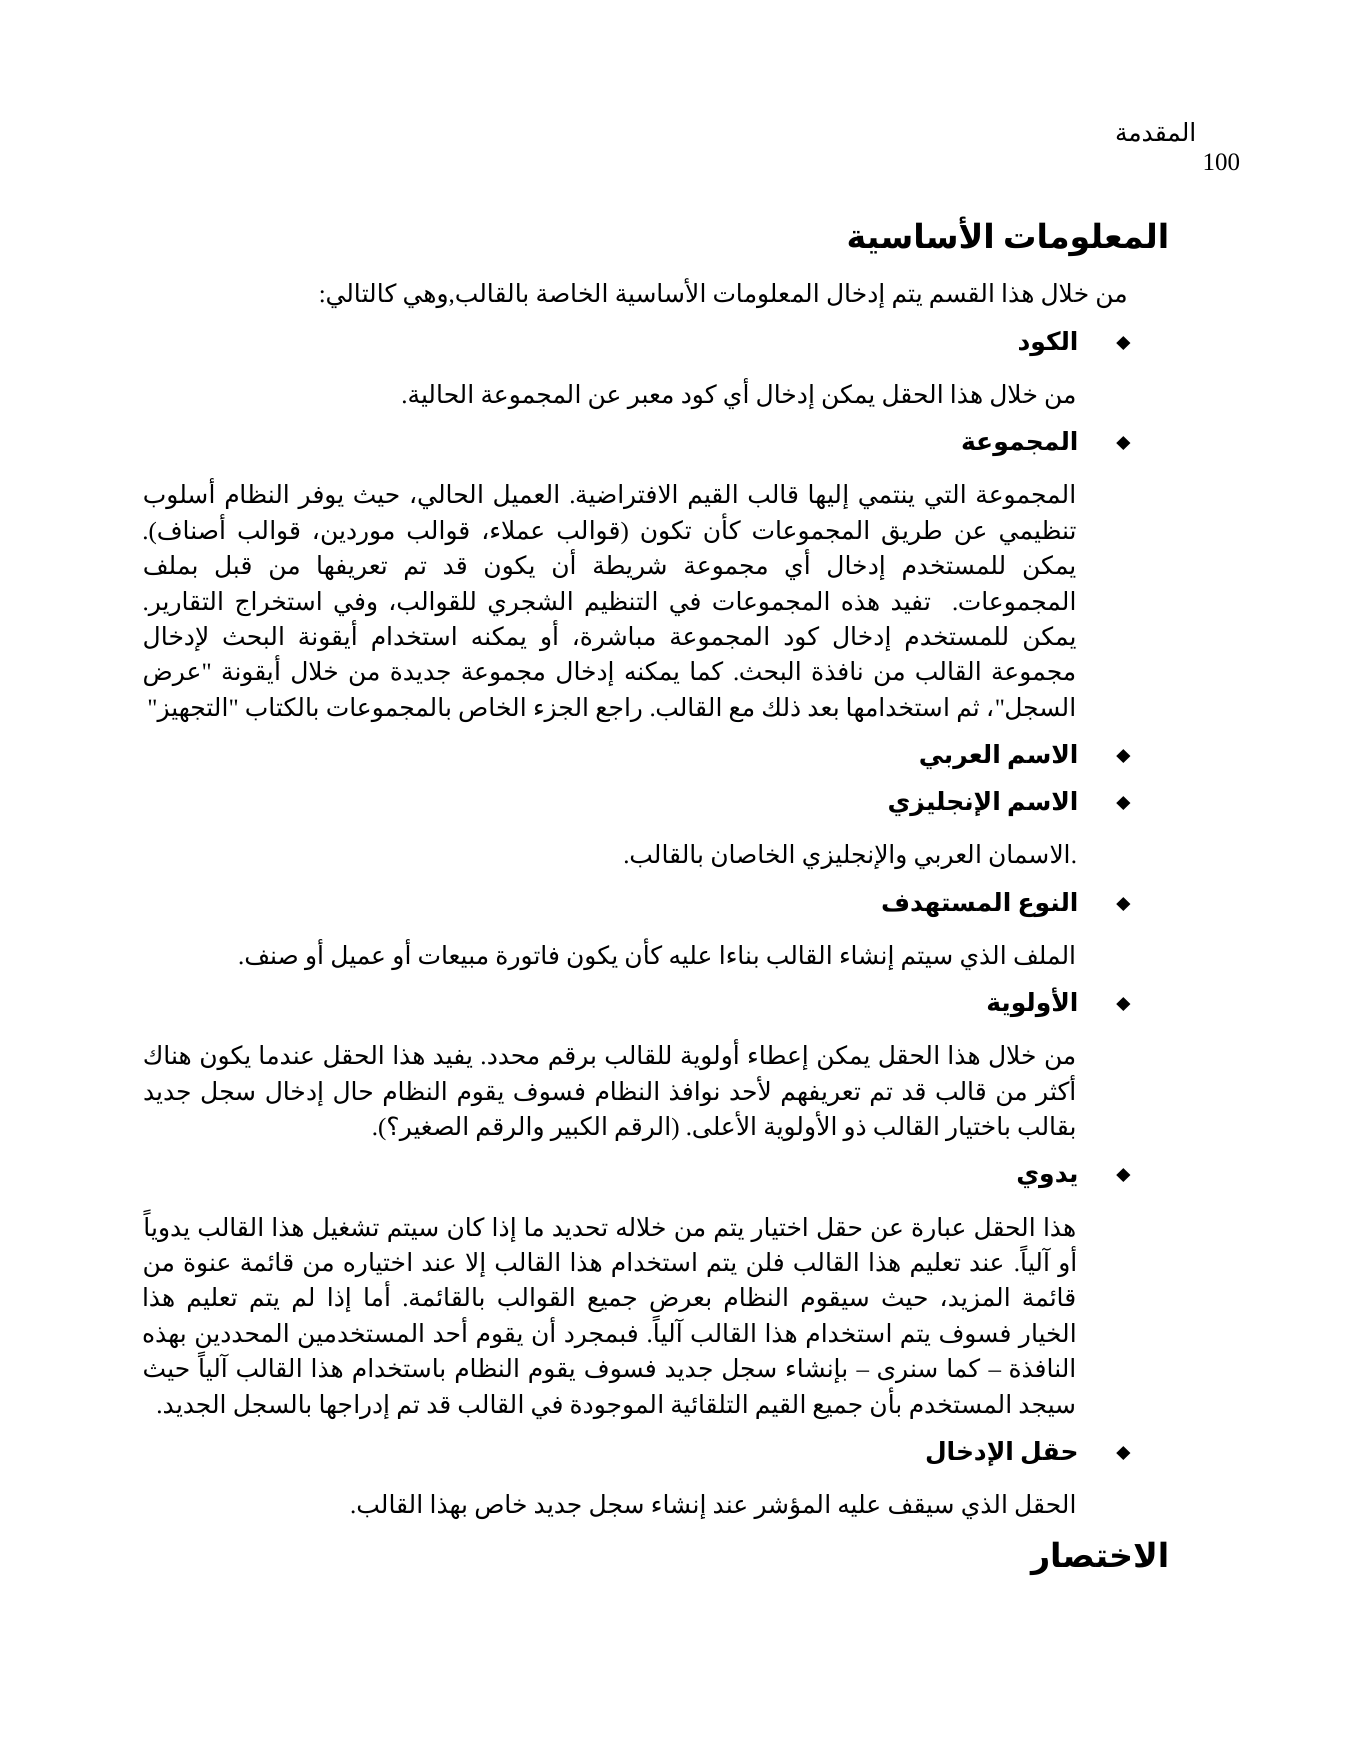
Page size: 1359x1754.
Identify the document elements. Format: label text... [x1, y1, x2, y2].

text المجموعة التي ينتمي إليها قالب القيم الافتراضية. العميل الحالي، حيث يوفر النظام أسلوب تنظيمي عن طريق المجموعات كأن تكون (قوالب عملاء، قوالب موردين، قوالب أصناف). يمكن للمستخدم إدخال أي مجموعة شريطة أن يكون قد تم تعريفها من قبل بملف المجموعات. تفيد هذه المجموعات في التنظيم الشجري للقوالب، وفي استخراج التقارير. يمكن للمستخدم إدخال كود المجموعة مباشرة، أو يمكنه استخدام أيقونة البحث لإدخال مجموعة القالب من نافذة البحث. كما يمكنه إدخال مجموعة جديدة من خلال أيقونة "عرض السجل"، ثم استخدامها بعد ذلك مع القالب. راجع الجزء الخاص بالمجموعات بالكتاب "التجهيز" [142, 474, 1077, 722]
list الكود [177, 320, 1116, 356]
text المعلومات الأساسية [142, 217, 1169, 255]
text الاختصار [142, 1537, 1169, 1575]
list الأولوية [177, 982, 1116, 1017]
list يدوي [177, 1153, 1116, 1188]
list النوع المستهدف [177, 881, 1116, 917]
text من خلال هذا الحقل يمكن إدخال أي كود معبر عن المجموعة الحالية. [142, 373, 1077, 409]
text الحقل الذي سيقف عليه المؤشر عند إنشاء سجل جديد خاص بهذا القالب. [142, 1483, 1077, 1519]
text .الاسمان العربي والإنجليزي الخاصان بالقالب. [142, 834, 1077, 869]
text من خلال هذا الحقل يمكن إعطاء أولوية للقالب برقم محدد. يفيد هذا الحقل عندما يكون هناك أكثر من قالب قد تم تعريفهم لأحد نوافذ النظام فسوف يقوم النظام حال إدخال سجل جديد بقالب باختيار القالب ذو الأولوية الأعلى. (الرقم الكبير والرقم الصغير؟). [142, 1035, 1077, 1141]
list حقل الإدخال [177, 1430, 1116, 1466]
text هذا الحقل عبارة عن حقل اختيار يتم من خلاله تحديد ما إذا كان سيتم تشغيل هذا القالب يدوياً أو آلياً. عند تعليم هذا القالب فلن يتم استخدام هذا القالب إلا عند اختياره من قائمة عنوة من قائمة المزيد، حيث سيقوم النظام بعرض جميع القوالب بالقائمة. أما إذا لم يتم تعليم هذا الخيار فسوف يتم استخدام هذا القالب آلياً. فبمجرد أن يقوم أحد المستخدمين المحددين بهذه النافذة – كما سنرى – بإنشاء سجل جديد فسوف يقوم النظام باستخدام هذا القالب آلياً حيث سيجد المستخدم بأن جميع القيم التلقائية الموجودة في القالب قد تم إدراجها بالسجل الجديد. [142, 1206, 1077, 1418]
list المجموعة [177, 421, 1116, 456]
text الملف الذي سيتم إنشاء القالب بناءا عليه كأن يكون فاتورة مبيعات أو عميل أو صنف. [142, 934, 1077, 970]
list الاسم العربي [177, 733, 1116, 769]
list الاسم الإنجليزي [177, 781, 1116, 816]
text من خلال هذا القسم يتم إدخال المعلومات الأساسية الخاصة بالقالب,وهي كالتالي: [142, 273, 1128, 308]
